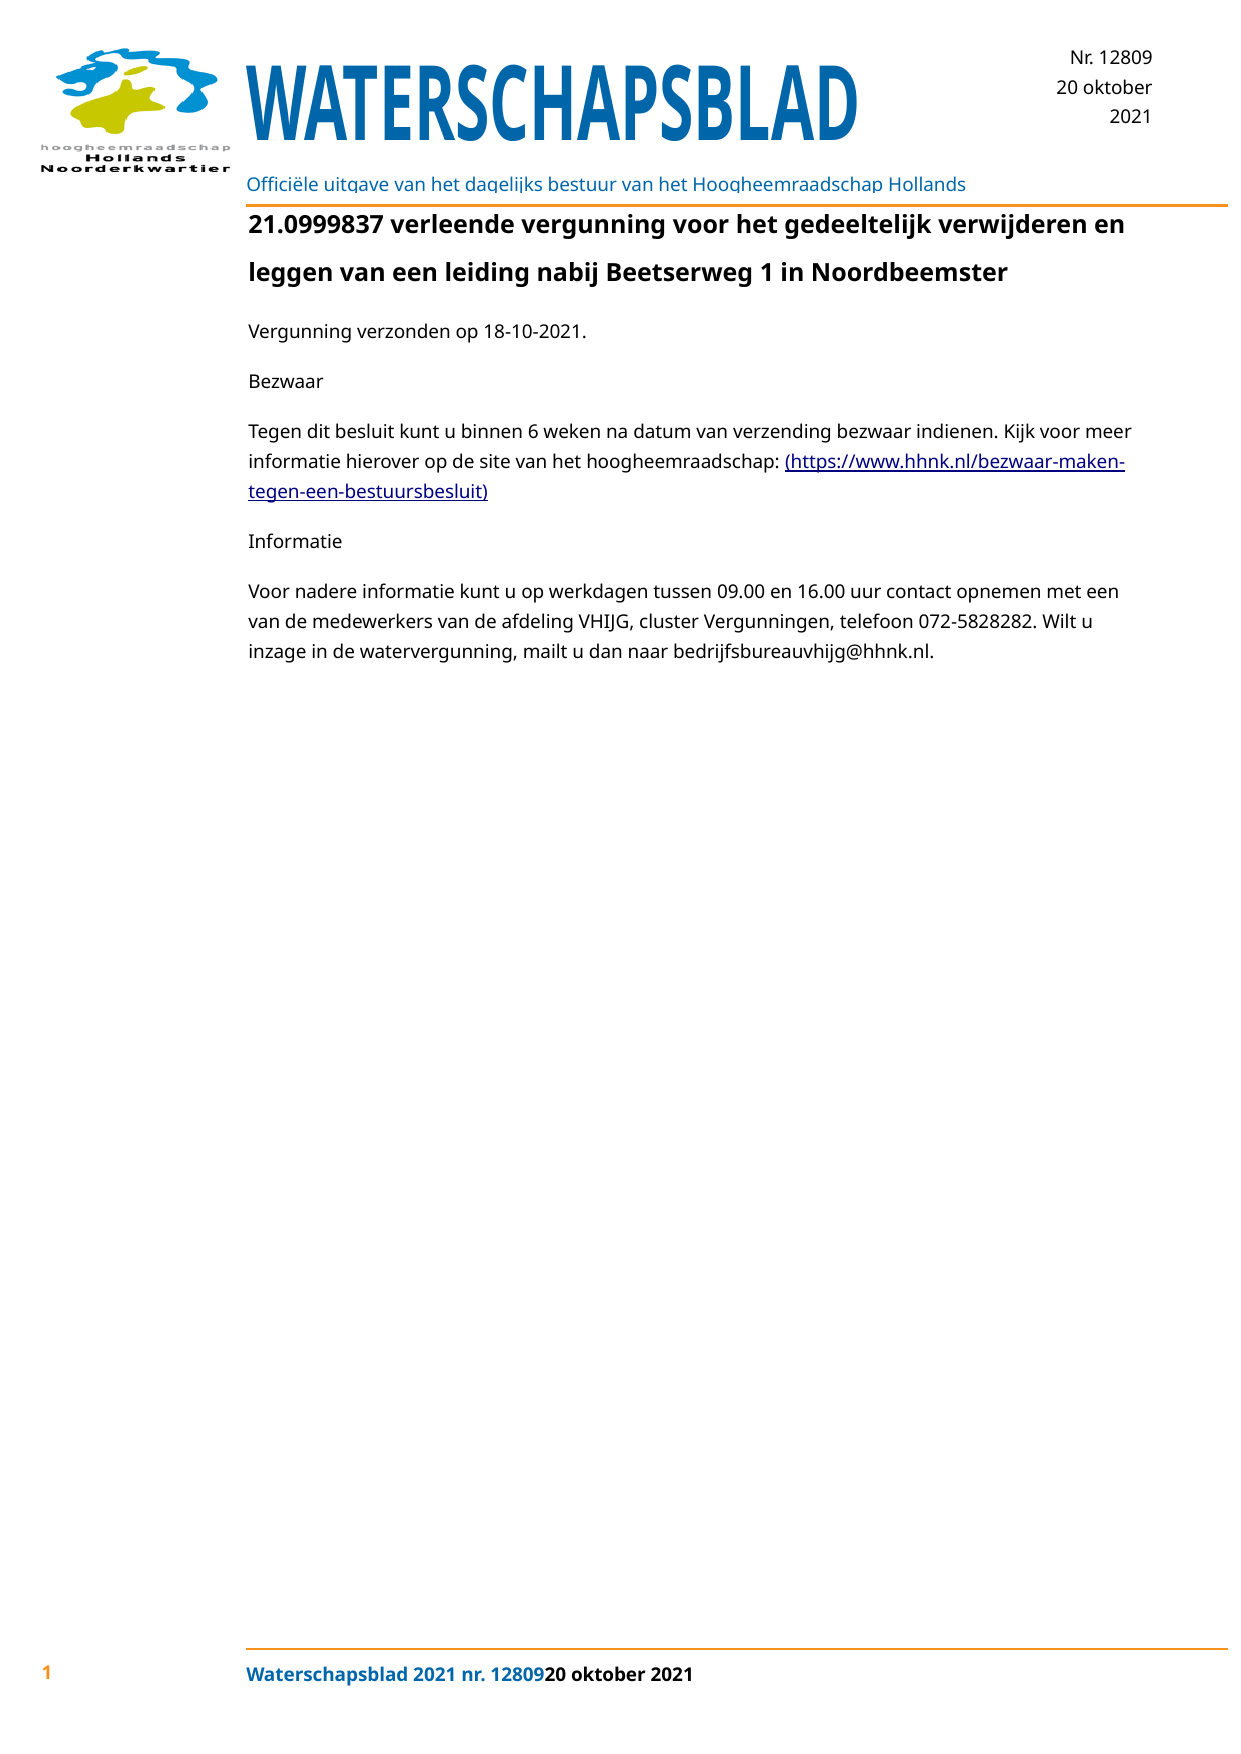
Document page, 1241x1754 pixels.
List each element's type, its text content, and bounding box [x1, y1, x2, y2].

text Bezwaar [248, 368, 1152, 394]
text 21.0999837 verleende vergunning voor het gedeeltelijk verwijderen en leggen van een leiding nabij Beetserweg 1 in Noordbeemster [248, 207, 1152, 288]
text Informatie [248, 528, 1152, 554]
text Tegen dit besluit kunt u binnen 6 weken na datum van verzending bezwaar indienen. Kijk voor meer informatie hierover op de site van het hoogheemraadschap: (https://www.hhnk.nl/bezwaar-maken-tegen-een-bestuursbesluit) [248, 419, 1152, 504]
text Vergunning verzonden op 18-10-2021. [248, 318, 1152, 344]
text Voor nadere informatie kunt u op werkdagen tussen 09.00 en 16.00 uur contact opnemen met een van de medewerkers van de afdeling VHIJG, cluster Vergunningen, telefoon 072-5828282. Wilt u inzage in de watervergunning, mailt u dan naar bedrijfsbureauvhijg@hhnk.nl. [248, 579, 1152, 664]
picture [41, 47, 231, 172]
